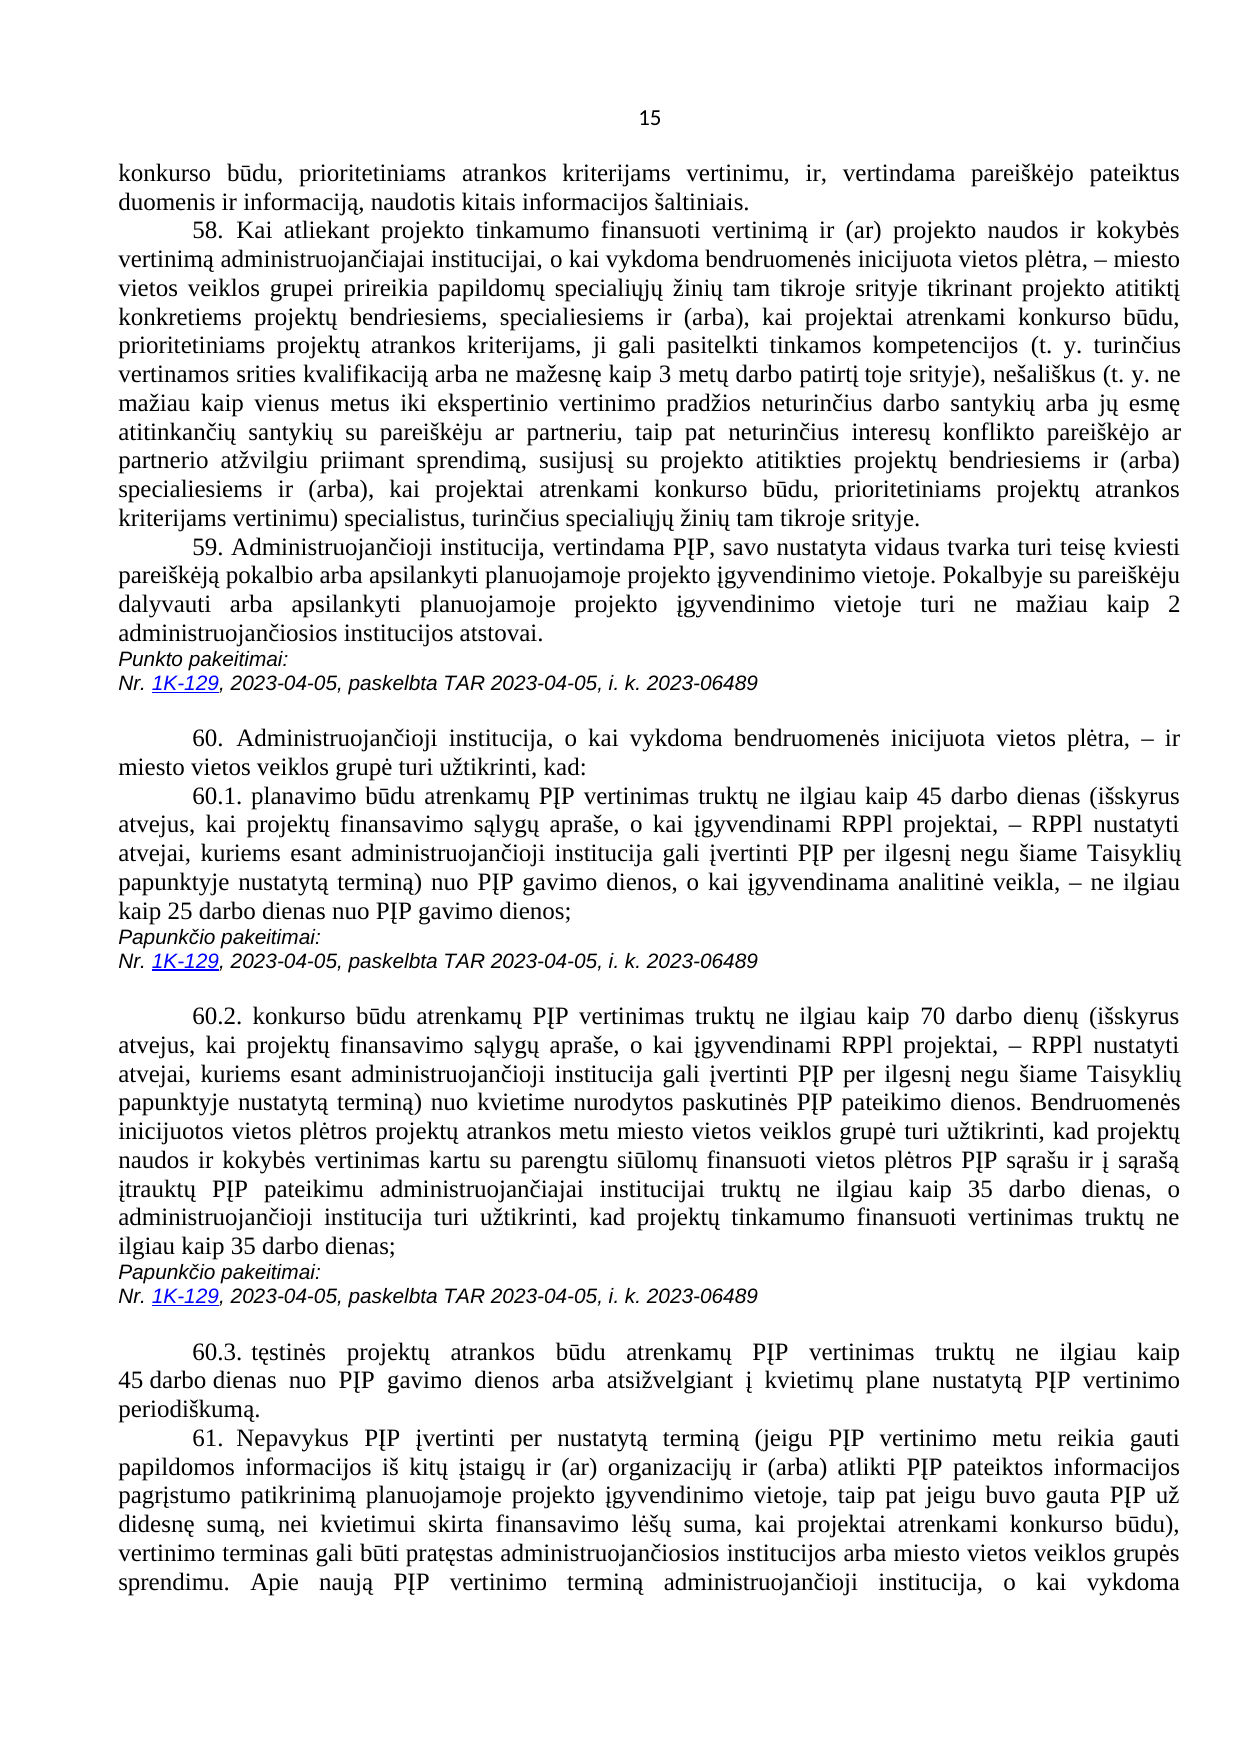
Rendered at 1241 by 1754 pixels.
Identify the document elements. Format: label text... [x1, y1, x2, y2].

text Nr. 1K-129, 2023-04-05, paskelbta TAR 2023-04-05, i. k. 2023-06489 [118, 948, 1181, 972]
text 60.2. konkurso būdu atrenkamų PĮP vertinimas truktų ne ilgiau kaip 70 darbo dienų (išskyrus atvejus, kai projektų finansavimo sąlygų apraše, o kai įgyvendinami RPPl projektai, – RPPl nustatyti atvejai, kuriems esant administruojančioji institucija gali įvertinti PĮP per ilgesnį negu šiame Taisyklių papunktyje nustatytą terminą) nuo kvietime nurodytos paskutinės PĮP pateikimo dienos. Bendruomenės inicijuotos vietos plėtros projektų atrankos metu miesto vietos veiklos grupė turi užtikrinti, kad projektų naudos ir kokybės vertinimas kartu su parengtu siūlomų finansuoti vietos plėtros PĮP sąrašu ir į sąrašą įtrauktų PĮP pateikimu administruojančiajai institucijai truktų ne ilgiau kaip 35 darbo dienas, o administruojančioji institucija turi užtikrinti, kad projektų tinkamumo finansuoti vertinimas truktų ne ilgiau kaip 35 darbo dienas; [118, 1001, 1181, 1260]
text Nr. 1K-129, 2023-04-05, paskelbta TAR 2023-04-05, i. k. 2023-06489 [118, 671, 1181, 694]
text 60. Administruojančioji institucija, o kai vykdoma bendruomenės inicijuota vietos plėtra, – ir miesto vietos veiklos grupė turi užtikrinti, kad: [118, 723, 1181, 781]
text 61. Nepavykus PĮP įvertinti per nustatytą terminą (jeigu PĮP vertinimo metu reikia gauti papildomos informacijos iš kitų įstaigų ir (ar) organizacijų ir (arba) atlikti PĮP pateiktos informacijos pagrįstumo patikrinimą planuojamoje projekto įgyvendinimo vietoje, taip pat jeigu buvo gauta PĮP už didesnę sumą, nei kvietimui skirta finansavimo lėšų suma, kai projektai atrenkami konkurso būdu), vertinimo terminas gali būti pratęstas administruojančiosios institucijos arba miesto vietos veiklos grupės sprendimu. Apie naują PĮP vertinimo terminą administruojančioji institucija, o kai vykdoma [118, 1423, 1181, 1595]
text 58. Kai atliekant projekto tinkamumo finansuoti vertinimą ir (ar) projekto naudos ir kokybės vertinimą administruojančiajai institucijai, o kai vykdoma bendruomenės inicijuota vietos plėtra, – miesto vietos veiklos grupei prireikia papildomų specialiųjų žinių tam tikroje srityje tikrinant projekto atitiktį konkretiems projektų bendriesiems, specialiesiems ir (arba), kai projektai atrenkami konkurso būdu, prioritetiniams projektų atrankos kriterijams, ji gali pasitelkti tinkamos kompetencijos (t. y. turinčius vertinamos srities kvalifikaciją arba ne mažesnę kaip 3 metų darbo patirtį toje srityje), nešališkus (t. y. ne mažiau kaip vienus metus iki ekspertinio vertinimo pradžios neturinčius darbo santykių arba jų esmę atitinkančių santykių su pareiškėju ar partneriu, taip pat neturinčius interesų konflikto pareiškėjo ar partnerio atžvilgiu priimant sprendimą, susijusį su projekto atitikties projektų bendriesiems ir (arba) specialiesiems ir (arba), kai projektai atrenkami konkurso būdu, prioritetiniams projektų atrankos kriterijams vertinimu) specialistus, turinčius specialiųjų žinių tam tikroje srityje. [118, 215, 1181, 532]
text Punkto pakeitimai: [118, 647, 1181, 671]
text 60.1. planavimo būdu atrenkamų PĮP vertinimas truktų ne ilgiau kaip 45 darbo dienas (išskyrus atvejus, kai projektų finansavimo sąlygų apraše, o kai įgyvendinami RPPl projektai, – RPPl nustatyti atvejai, kuriems esant administruojančioji institucija gali įvertinti PĮP per ilgesnį negu šiame Taisyklių papunktyje nustatytą terminą) nuo PĮP gavimo dienos, o kai įgyvendinama analitinė veikla, – ne ilgiau kaip 25 darbo dienas nuo PĮP gavimo dienos; [118, 781, 1181, 924]
text Papunkčio pakeitimai: [118, 1260, 1181, 1284]
text 60.3. tęstinės projektų atrankos būdu atrenkamų PĮP vertinimas truktų ne ilgiau kaip 45 darbo dienas nuo PĮP gavimo dienos arba atsižvelgiant į kvietimų plane nustatytą PĮP vertinimo periodiškumą. [118, 1337, 1181, 1423]
text Nr. 1K-129, 2023-04-05, paskelbta TAR 2023-04-05, i. k. 2023-06489 [118, 1284, 1181, 1308]
text konkurso būdu, prioritetiniams atrankos kriterijams vertinimu, ir, vertindama pareiškėjo pateiktus duomenis ir informaciją, naudotis kitais informacijos šaltiniais. [118, 158, 1181, 215]
text Papunkčio pakeitimai: [118, 924, 1181, 948]
text 59. Administruojančioji institucija, vertindama PĮP, savo nustatyta vidaus tvarka turi teisę kviesti pareiškėją pokalbio arba apsilankyti planuojamoje projekto įgyvendinimo vietoje. Pokalbyje su pareiškėju dalyvauti arba apsilankyti planuojamoje projekto įgyvendinimo vietoje turi ne mažiau kaip 2 administruojančiosios institucijos atstovai. [118, 532, 1181, 647]
